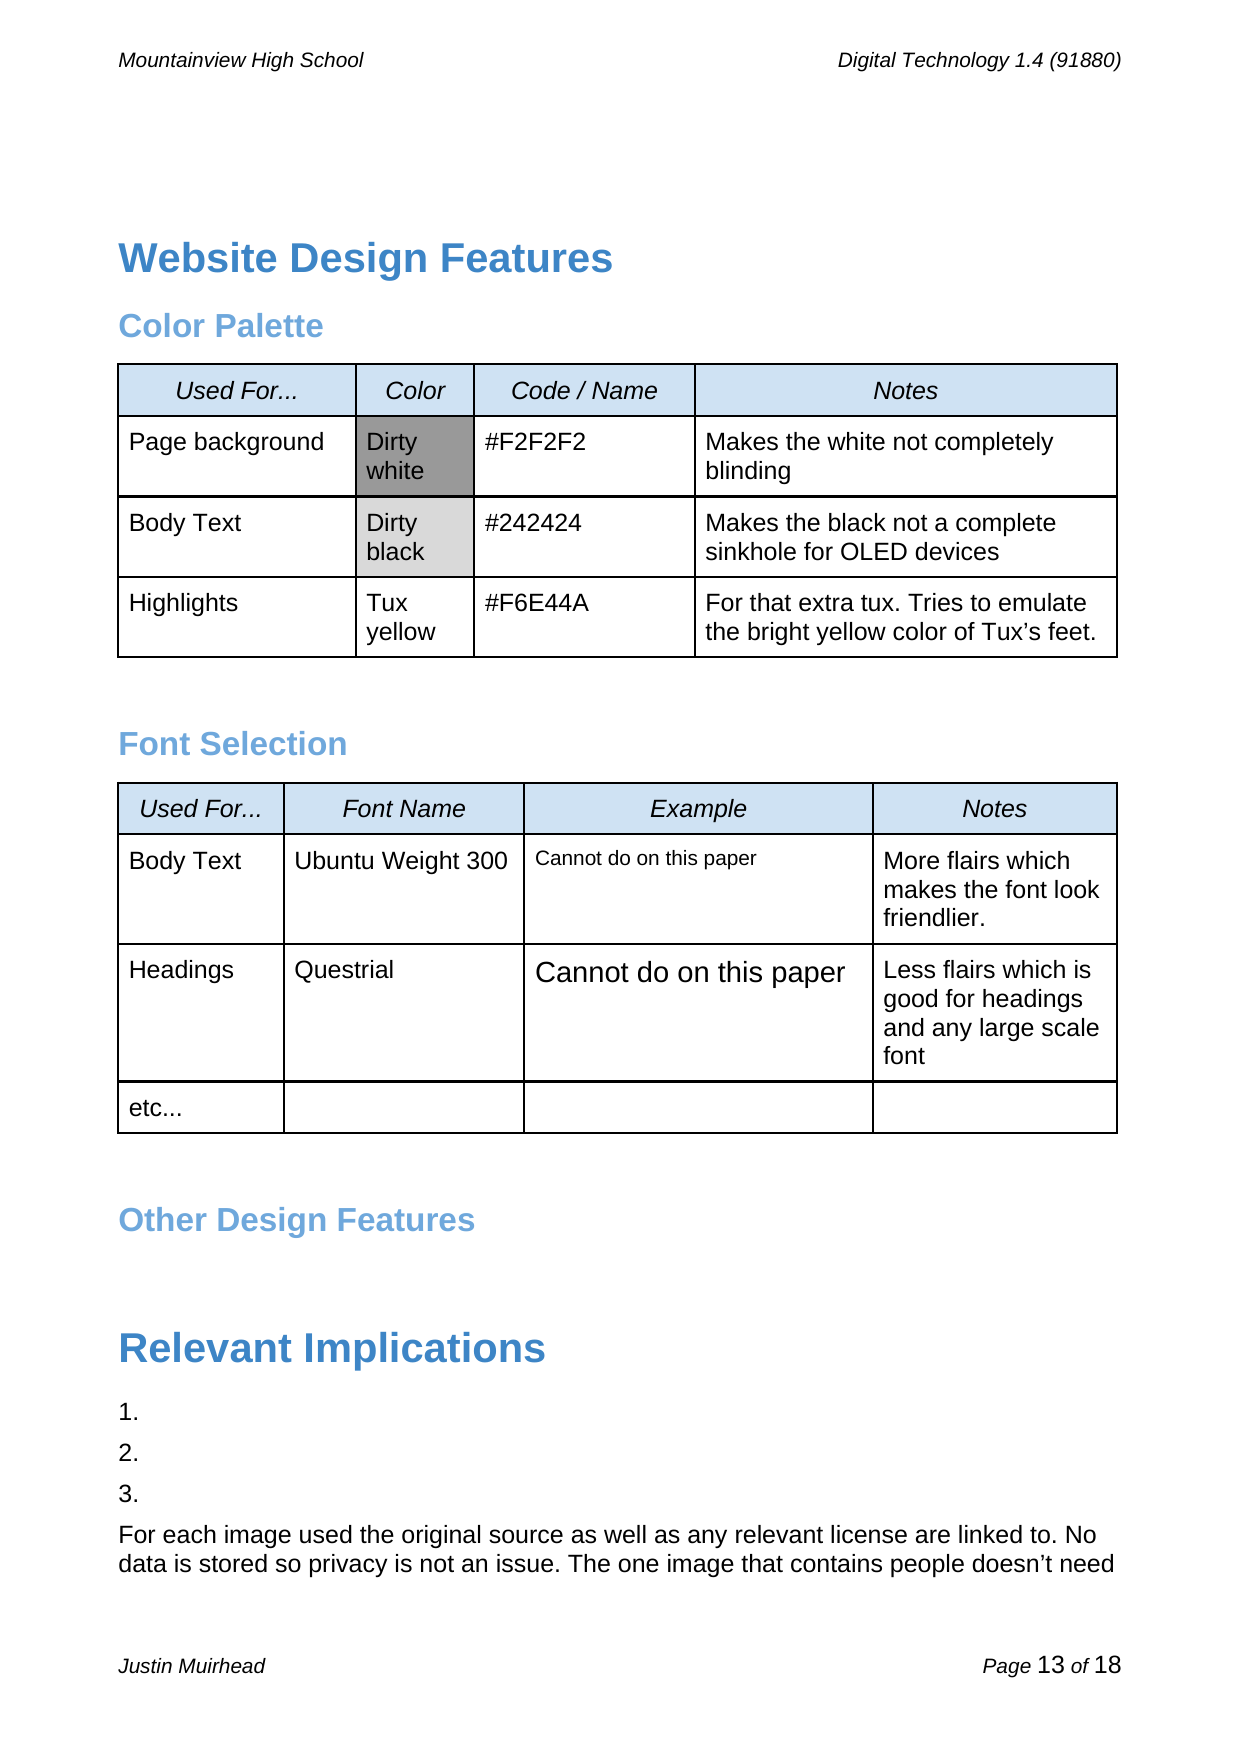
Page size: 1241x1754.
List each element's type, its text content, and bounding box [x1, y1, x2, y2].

table_cell Dirty black [357, 498, 473, 576]
table_cell Tux yellow [357, 578, 473, 656]
subtitle Other Design Features [118, 1200, 1122, 1239]
subtitle Relevant Implications [118, 1324, 1122, 1372]
subtitle Website Design Features [118, 233, 1122, 281]
table_cell Ubuntu Weight 300 [285, 835, 523, 942]
text 2. [118, 1438, 1122, 1467]
table_header Code / Name [475, 365, 694, 415]
table_cell Makes the white not completely blinding [696, 417, 1116, 495]
table_cell More flairs which makes the font look friendlier. [874, 835, 1116, 942]
text 3. [118, 1479, 1122, 1508]
table_header Notes [696, 365, 1116, 415]
table_cell Cannot do on this paper [525, 945, 872, 1080]
table_header Used For... [119, 365, 355, 415]
text 1. [118, 1397, 1122, 1426]
table_cell #242424 [475, 498, 694, 576]
table_cell [525, 1083, 872, 1132]
table_cell Makes the black not a complete sinkhole for OLED devices [696, 498, 1116, 576]
table_cell Highlights [119, 578, 355, 656]
table_cell Cannot do on this paper [525, 835, 872, 942]
table_cell [285, 1083, 523, 1132]
table_cell For that extra tux. Tries to emulate the bright yellow color of Tux’s feet. [696, 578, 1116, 656]
table_header Notes [874, 784, 1116, 833]
table_header Used For... [119, 784, 283, 833]
text For each image used the original source as well as any relevant license are linked to. No data is stored so privacy is not an issue. The one image that contains people doesn’t need [118, 1521, 1122, 1578]
table_cell [874, 1083, 1116, 1132]
subtitle Color Palette [118, 306, 1122, 344]
table_cell Questrial [285, 945, 523, 1080]
table_cell Body Text [119, 498, 355, 576]
subtitle Font Selection [118, 724, 1122, 763]
table_header Example [525, 784, 872, 833]
table_cell Dirty white [357, 417, 473, 495]
table_cell #F2F2F2 [475, 417, 694, 495]
table_cell #F6E44A [475, 578, 694, 656]
table_cell Body Text [119, 835, 283, 942]
table_header Color [357, 365, 473, 415]
table_cell Headings [119, 945, 283, 1080]
table_cell etc... [119, 1083, 283, 1132]
table_cell Page background [119, 417, 355, 495]
table_header Font Name [285, 784, 523, 833]
table_cell Less flairs which is good for headings and any large scale font [874, 945, 1116, 1080]
